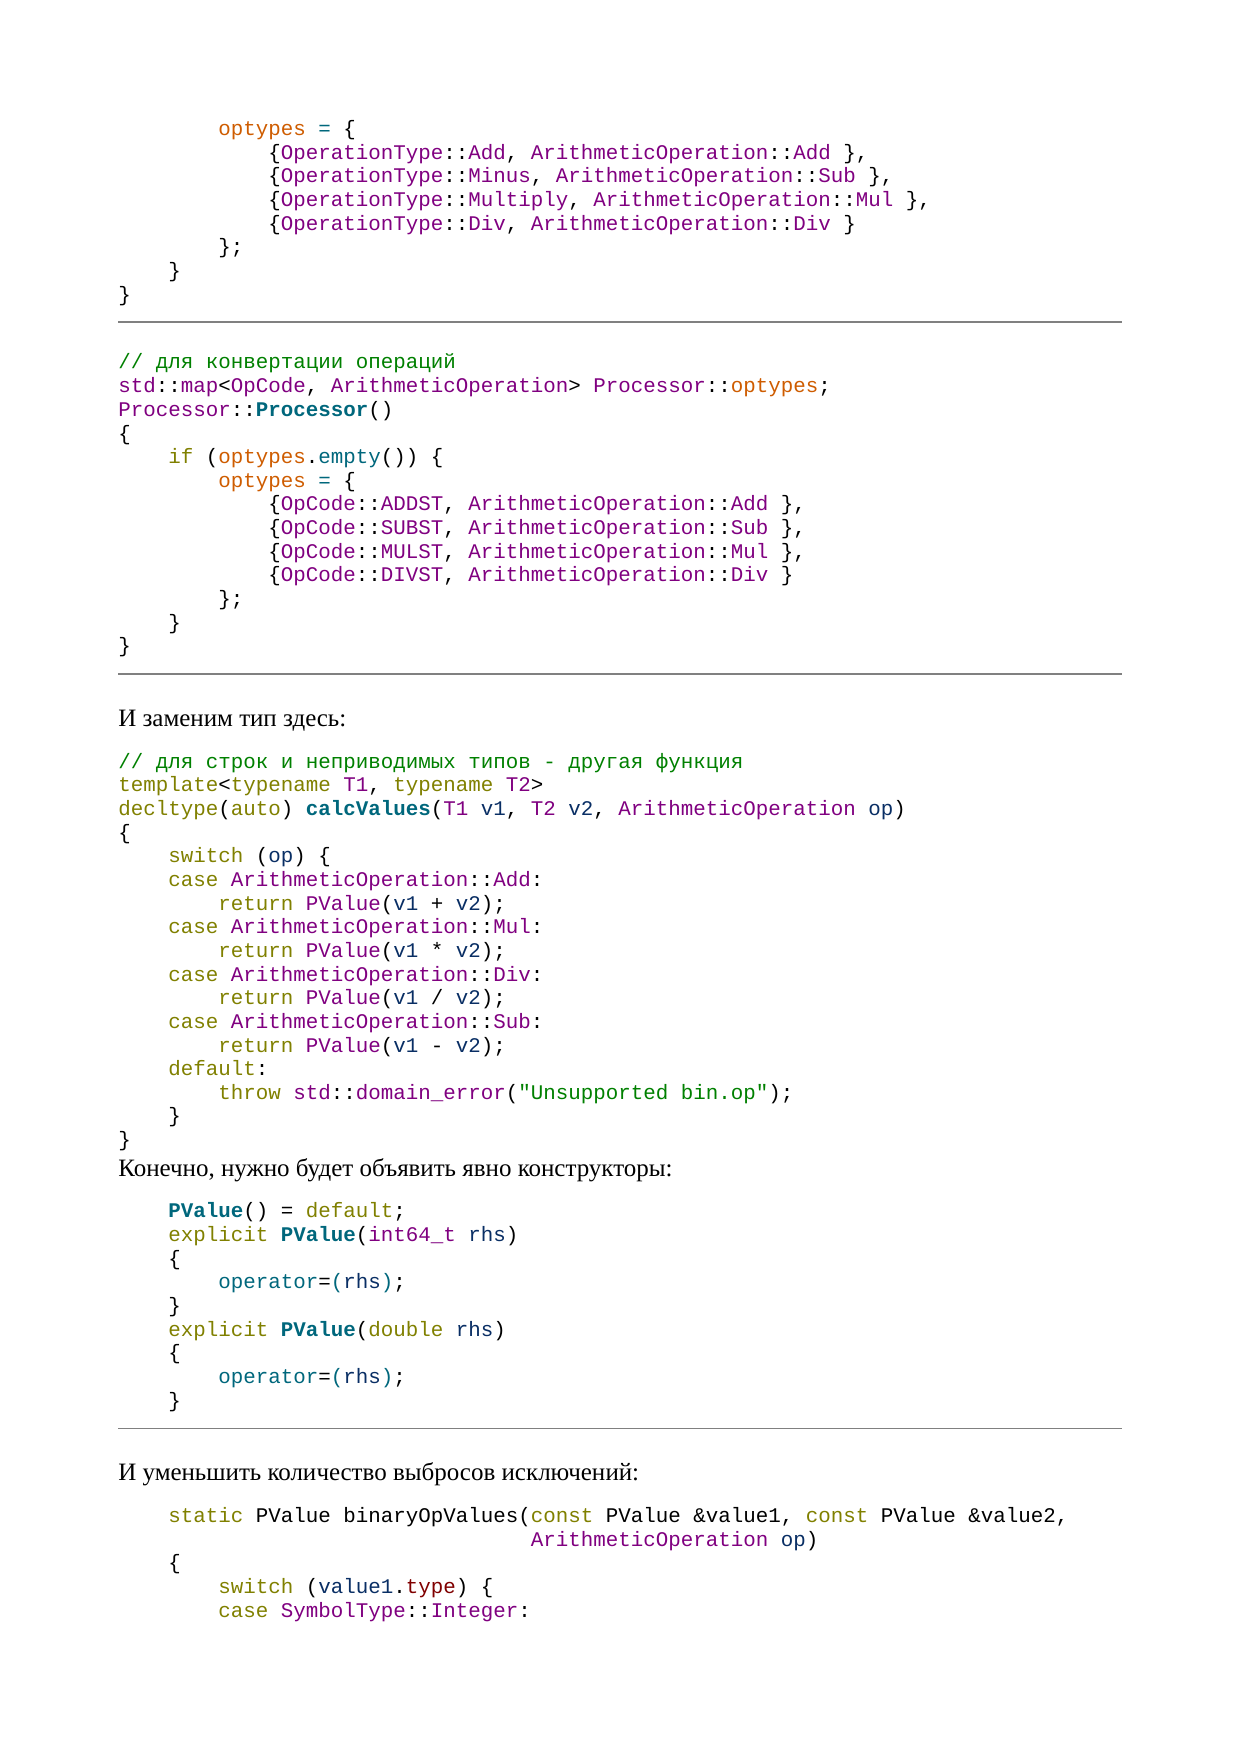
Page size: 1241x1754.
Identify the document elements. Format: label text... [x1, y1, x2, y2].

text {OpCode::DIVST, ArithmeticOperation::Div } [118, 564, 1122, 588]
text {OpCode::MULST, ArithmeticOperation::Mul }, [118, 541, 1122, 564]
text } [118, 1389, 1122, 1413]
text explicit PValue(int64_t rhs) [118, 1224, 1122, 1248]
text {OperationType::Add, ArithmeticOperation::Add }, [118, 142, 1122, 165]
text return PValue(v1 / v2); [118, 987, 1122, 1011]
text case SymbolType::Integer: [118, 1600, 1122, 1623]
text }; [118, 236, 1122, 260]
text } [118, 1106, 1122, 1129]
text {OperationType::Div, ArithmeticOperation::Div } [118, 213, 1122, 236]
text Processor::Processor() [118, 399, 1122, 422]
text {OpCode::SUBST, ArithmeticOperation::Sub }, [118, 517, 1122, 541]
text optypes = { [118, 470, 1122, 493]
text } [118, 260, 1122, 284]
text operator=(rhs); [118, 1366, 1122, 1389]
text } [118, 284, 1122, 307]
text { [118, 1342, 1122, 1366]
text optypes = { [118, 118, 1122, 142]
text { [118, 1552, 1122, 1576]
text }; [118, 588, 1122, 612]
text switch (op) { [118, 845, 1122, 869]
text {OperationType::Minus, ArithmeticOperation::Sub }, [118, 165, 1122, 189]
text decltype(auto) calcValues(T1 v1, T2 v2, ArithmeticOperation op) [118, 798, 1122, 822]
text default: [118, 1058, 1122, 1082]
text { [118, 422, 1122, 446]
text { [118, 822, 1122, 845]
text Конечно, нужно будет объявить явно конструкторы: [118, 1153, 1122, 1182]
text std::map<OpCode, ArithmeticOperation> Processor::optypes; [118, 375, 1122, 399]
text return PValue(v1 + v2); [118, 893, 1122, 916]
text И заменим тип здесь: [118, 703, 1122, 732]
text PValue() = default; [118, 1200, 1122, 1224]
text } [118, 1129, 1122, 1153]
text } [118, 635, 1122, 659]
text } [118, 612, 1122, 635]
text {OpCode::ADDST, ArithmeticOperation::Add }, [118, 493, 1122, 517]
text case ArithmeticOperation::Div: [118, 964, 1122, 987]
text if (optypes.empty()) { [118, 446, 1122, 470]
text explicit PValue(double rhs) [118, 1319, 1122, 1342]
text switch (value1.type) { [118, 1576, 1122, 1600]
text static PValue binaryOpValues(const PValue &value1, const PValue &value2, [118, 1505, 1122, 1529]
text return PValue(v1 * v2); [118, 940, 1122, 964]
text И уменьшить количество выбросов исключений: [118, 1457, 1122, 1486]
text case ArithmeticOperation::Sub: [118, 1011, 1122, 1034]
text ArithmeticOperation op) [118, 1529, 1122, 1552]
text } [118, 1295, 1122, 1319]
text case ArithmeticOperation::Add: [118, 869, 1122, 893]
text // для конвертации операций [118, 352, 1122, 375]
text throw std::domain_error("Unsupported bin.op"); [118, 1082, 1122, 1106]
text { [118, 1248, 1122, 1271]
text // для строк и неприводимых типов - другая функция [118, 751, 1122, 774]
text return PValue(v1 - v2); [118, 1034, 1122, 1058]
text operator=(rhs); [118, 1271, 1122, 1295]
text {OperationType::Multiply, ArithmeticOperation::Mul }, [118, 189, 1122, 213]
text case ArithmeticOperation::Mul: [118, 916, 1122, 940]
text template<typename T1, typename T2> [118, 774, 1122, 798]
